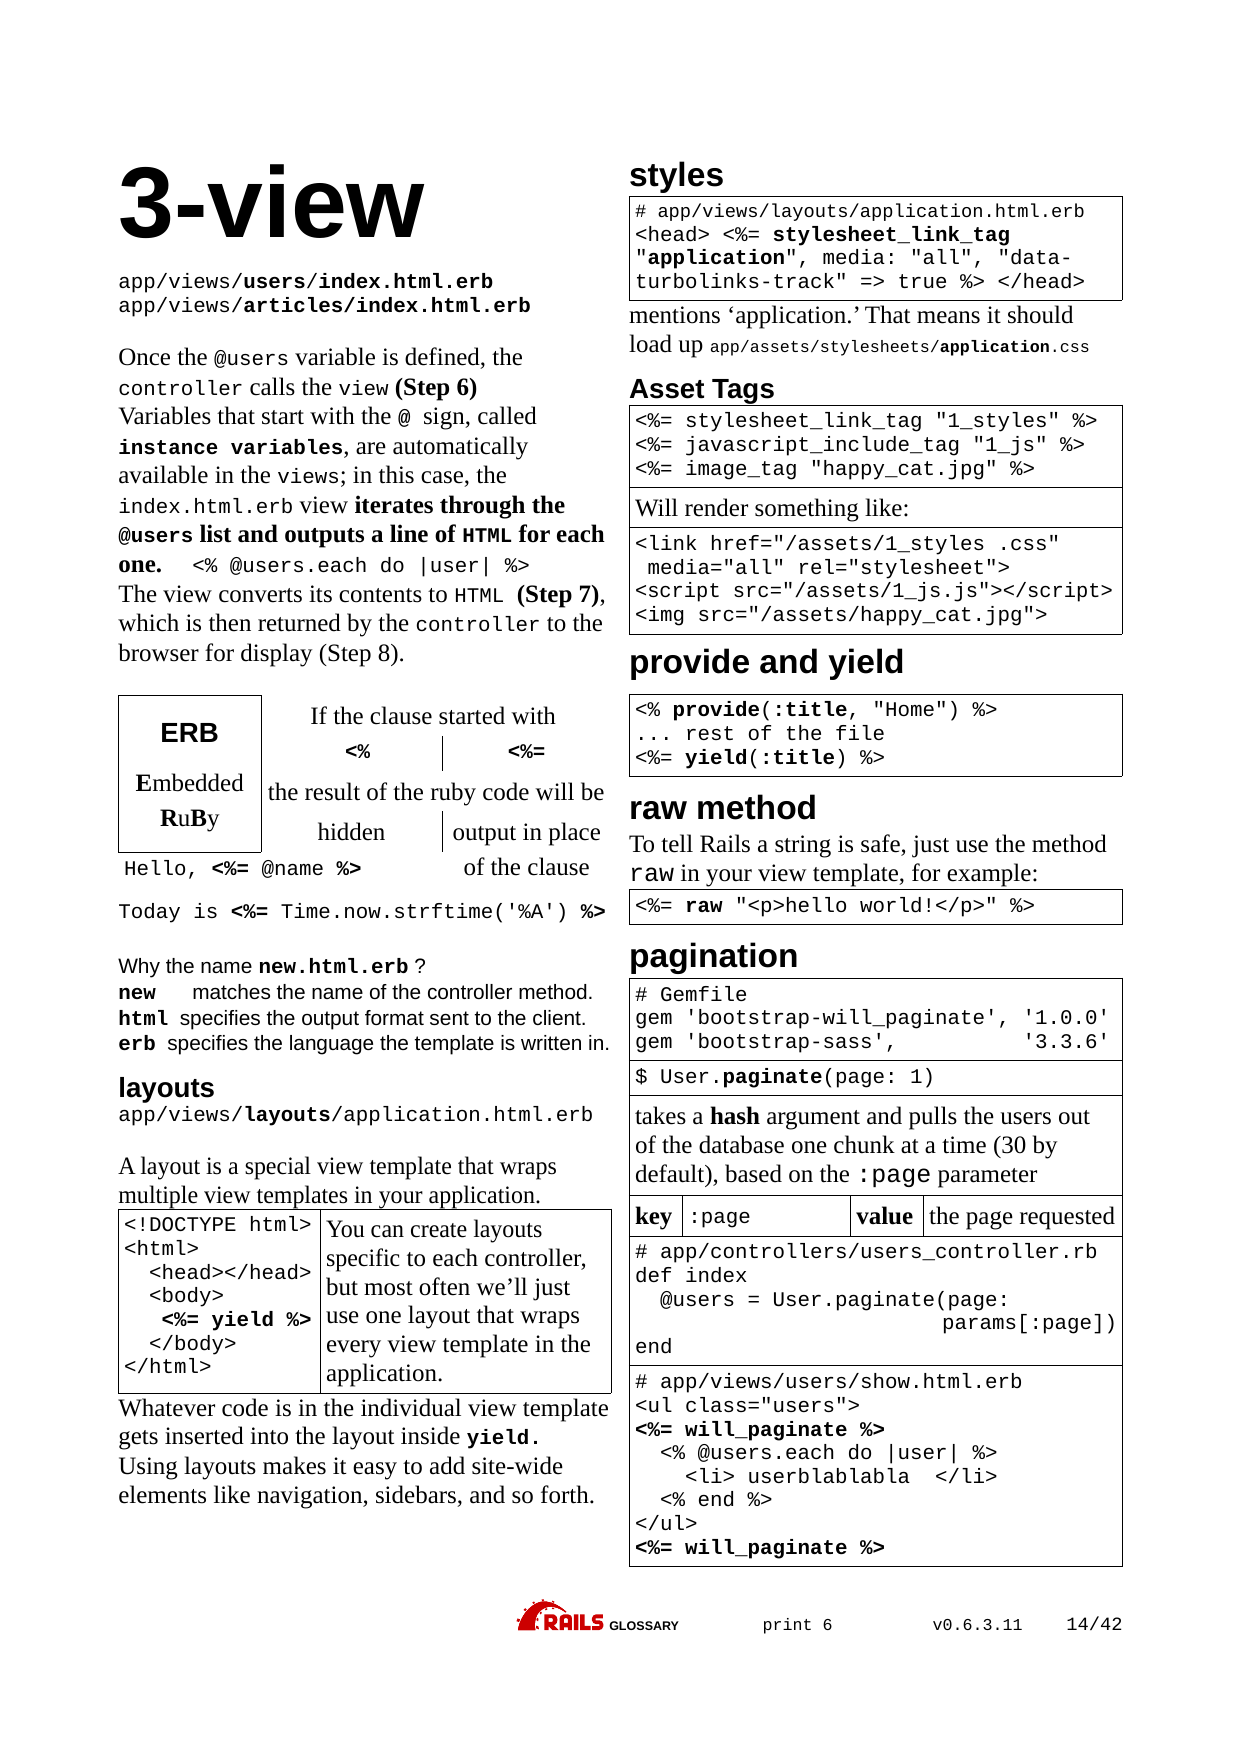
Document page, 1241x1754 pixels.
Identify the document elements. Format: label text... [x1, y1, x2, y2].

table_cell # app/views/users/show.html.erb <ul class="users"> <%= will_paginate %> <% @users.each do |user| %> <li> userblablabla </li> <% end %> </ul> <%= will_paginate %> [630, 1366, 1122, 1566]
table_header <% provide(:title, "Home") %> ... rest of the file <%= yield(:title) %> [630, 695, 1122, 776]
subtitle pagination [629, 936, 1122, 975]
text A layout is a special view template that wraps multiple view templates in your application. [118, 1151, 611, 1208]
subtitle styles [629, 155, 1122, 193]
table_cell <%= [443, 736, 611, 771]
table_cell <% [262, 736, 442, 771]
table_cell <link href="/assets/1_styles .css" media="all" rel="stylesheet"> <script src="/assets/1_js.js"></script> <img src="/assets/happy_cat.jpg"> [630, 528, 1122, 633]
table_cell $ User.paginate(page: 1) [630, 1061, 1122, 1095]
text Variables that start with the @ sign, called instance variables, are automatically available in the views; in this case, the index.html.erb view iterates through the @users list and outputs a line of HTML for each one. <% @users.each do |user| %> [118, 401, 611, 579]
table_cell the page requested [924, 1196, 1122, 1236]
text app/views/users/index.html.erb [118, 271, 611, 295]
table_cell key [630, 1196, 682, 1236]
subtitle Asset Tags [629, 373, 1122, 404]
text app/views/articles/index.html.erb [118, 295, 611, 318]
table_header <!DOCTYPE html> <html> <head></head> <body> <%= yield %> </body> </html> [119, 1210, 320, 1393]
table_cell the result of the ruby code will be [262, 771, 611, 811]
table_header # app/views/layouts/application.html.erb <head> <%= stylesheet_link_tag "application", media: "all", "data-turbolinks-track" => true %> </head> [630, 197, 1122, 300]
table_header If the clause started with [262, 695, 611, 736]
text mentions ‘application.’ That means it should load up app/assets/stylesheets/application.css [629, 301, 1122, 358]
table_cell Hello, <%= @name %> [118, 852, 442, 901]
text html specifies the output format sent to the client. erb specifies the language the template is written in. [118, 1005, 611, 1057]
text Using layouts makes it easy to add site-wide elements like navigation, sidebars, and so forth. [118, 1451, 611, 1508]
subtitle provide and yield [629, 642, 1122, 681]
table_header ERB Embedded RuBy [119, 696, 261, 852]
table_cell takes a hash argument and pulls the users out of the database one chunk at a time (30 by default), based on the :page parameter [630, 1096, 1122, 1195]
text Today is <%= Time.now.strftime('%A') %> [118, 901, 611, 924]
text Whatever code is in the individual view template gets inserted into the layout inside yield. [118, 1394, 611, 1451]
table_cell Will render something like: [630, 488, 1122, 527]
table_header <%= stylesheet_link_tag "1_styles" %> <%= javascript_include_tag "1_js" %> <%= image_tag "happy_cat.jpg" %> [630, 406, 1122, 487]
text To tell Rails a string is safe, just use the method raw in your view template, for example: [629, 829, 1122, 889]
text Once the @users variable is defined, the controller calls the view (Step 6) [118, 342, 611, 401]
table_header <%= raw "<p>hello world!</p>" %> [630, 890, 1122, 924]
text Why the name new.html.erb ? [118, 954, 611, 979]
subtitle raw method [629, 788, 1122, 827]
table_cell output in place of the clause [442, 811, 611, 901]
table_header You can create layouts specific to each controller, but most often we’ll just use one layout that wraps every view template in the application. [321, 1210, 611, 1393]
table_cell value [851, 1196, 923, 1236]
text new matches the name of the controller method. [118, 979, 611, 1005]
table_cell :page [683, 1196, 850, 1236]
text The view converts its contents to HTML (Step 7), which is then returned by the controller to the browser for display (Step 8). [118, 579, 611, 667]
subtitle 3-view [118, 143, 611, 259]
text app/views/layouts/application.html.erb [118, 1104, 611, 1127]
table_header # Gemfile gem 'bootstrap-will_paginate', '1.0.0' gem 'bootstrap-sass', '3.3.6' [630, 979, 1122, 1060]
table_cell hidden [262, 811, 442, 852]
subtitle layouts [118, 1072, 611, 1104]
table_cell # app/controllers/users_controller.rb def index @users = User.paginate(page: params[:page]) end [630, 1237, 1122, 1365]
